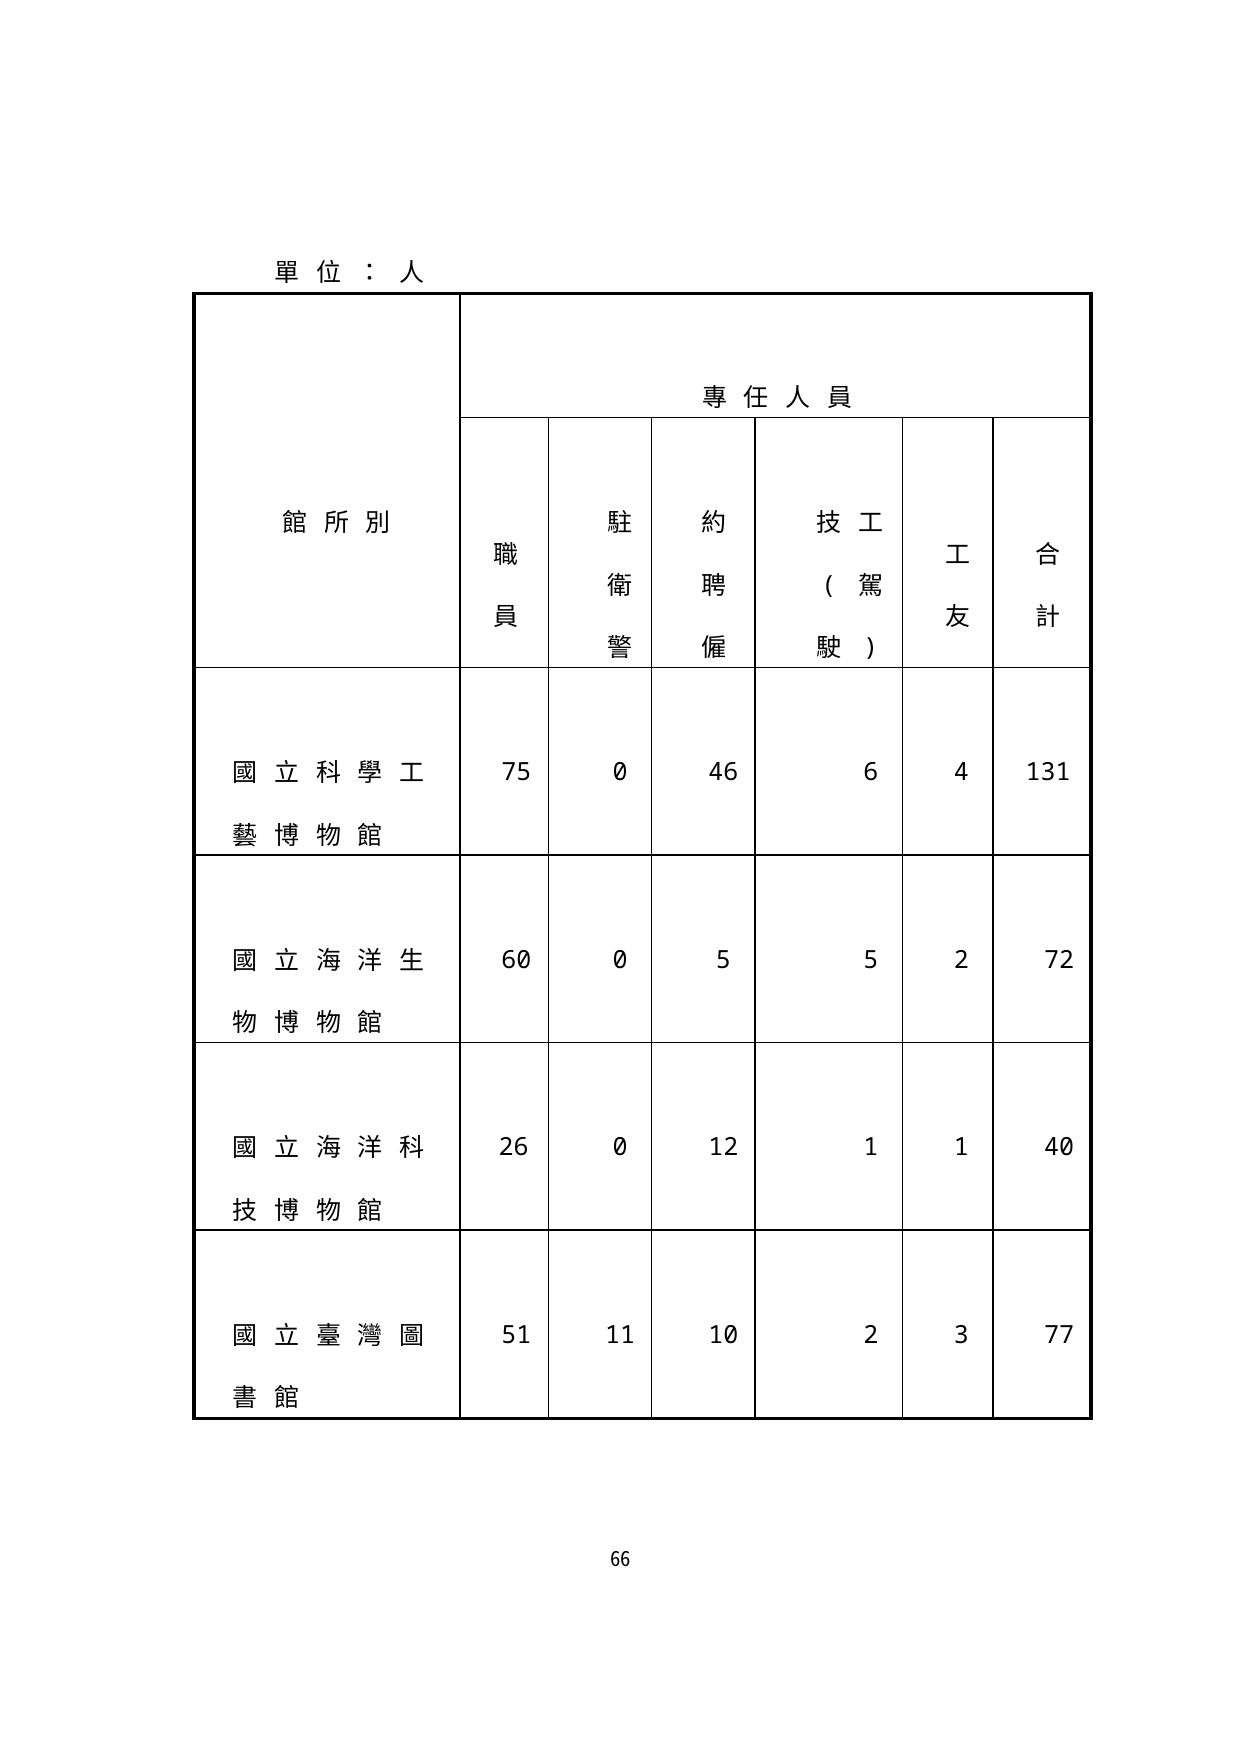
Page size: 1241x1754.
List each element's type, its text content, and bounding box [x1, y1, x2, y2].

table_cell 12 [652, 1043, 754, 1229]
table_cell 駐衛警 [549, 418, 651, 667]
table_cell 11 [549, 1231, 651, 1417]
table_cell 職員 [461, 418, 548, 667]
table_cell 1 [756, 1043, 902, 1229]
table_cell 51 [461, 1231, 548, 1417]
table_cell 131 [994, 668, 1089, 854]
table_header 館所別 [196, 295, 459, 667]
table_cell 2 [756, 1231, 902, 1417]
table_cell 4 [903, 668, 992, 854]
table_cell 40 [994, 1043, 1089, 1229]
table_cell 60 [461, 856, 548, 1042]
table_cell 國立海洋生物博物館 [196, 856, 459, 1042]
table_cell 26 [461, 1043, 548, 1229]
table_cell 0 [549, 856, 651, 1042]
table_cell 合計 [994, 418, 1089, 667]
table_cell 5 [652, 856, 754, 1042]
table_cell 約聘僱 [652, 418, 754, 667]
table_cell 46 [652, 668, 754, 854]
table_cell 75 [461, 668, 548, 854]
table_cell 技工(駕駛) [756, 418, 902, 667]
table_cell 0 [549, 668, 651, 854]
table_cell 5 [756, 856, 902, 1042]
table_cell 0 [549, 1043, 651, 1229]
table_cell 77 [994, 1231, 1089, 1417]
table_cell 6 [756, 668, 902, 854]
table_cell 72 [994, 856, 1089, 1042]
table_cell 工友 [903, 418, 992, 667]
table_cell 3 [903, 1231, 992, 1417]
table_header 專任人員 [461, 295, 1089, 417]
table_cell 國立科學工藝博物館 [196, 668, 459, 854]
table_cell 1 [903, 1043, 992, 1229]
table_cell 國立海洋科技博物館 [196, 1043, 459, 1229]
table_cell 國立臺灣圖書館 [196, 1231, 459, 1417]
table_cell 2 [903, 856, 992, 1042]
text 單位：人 [183, 229, 1058, 292]
table_cell 10 [652, 1231, 754, 1417]
